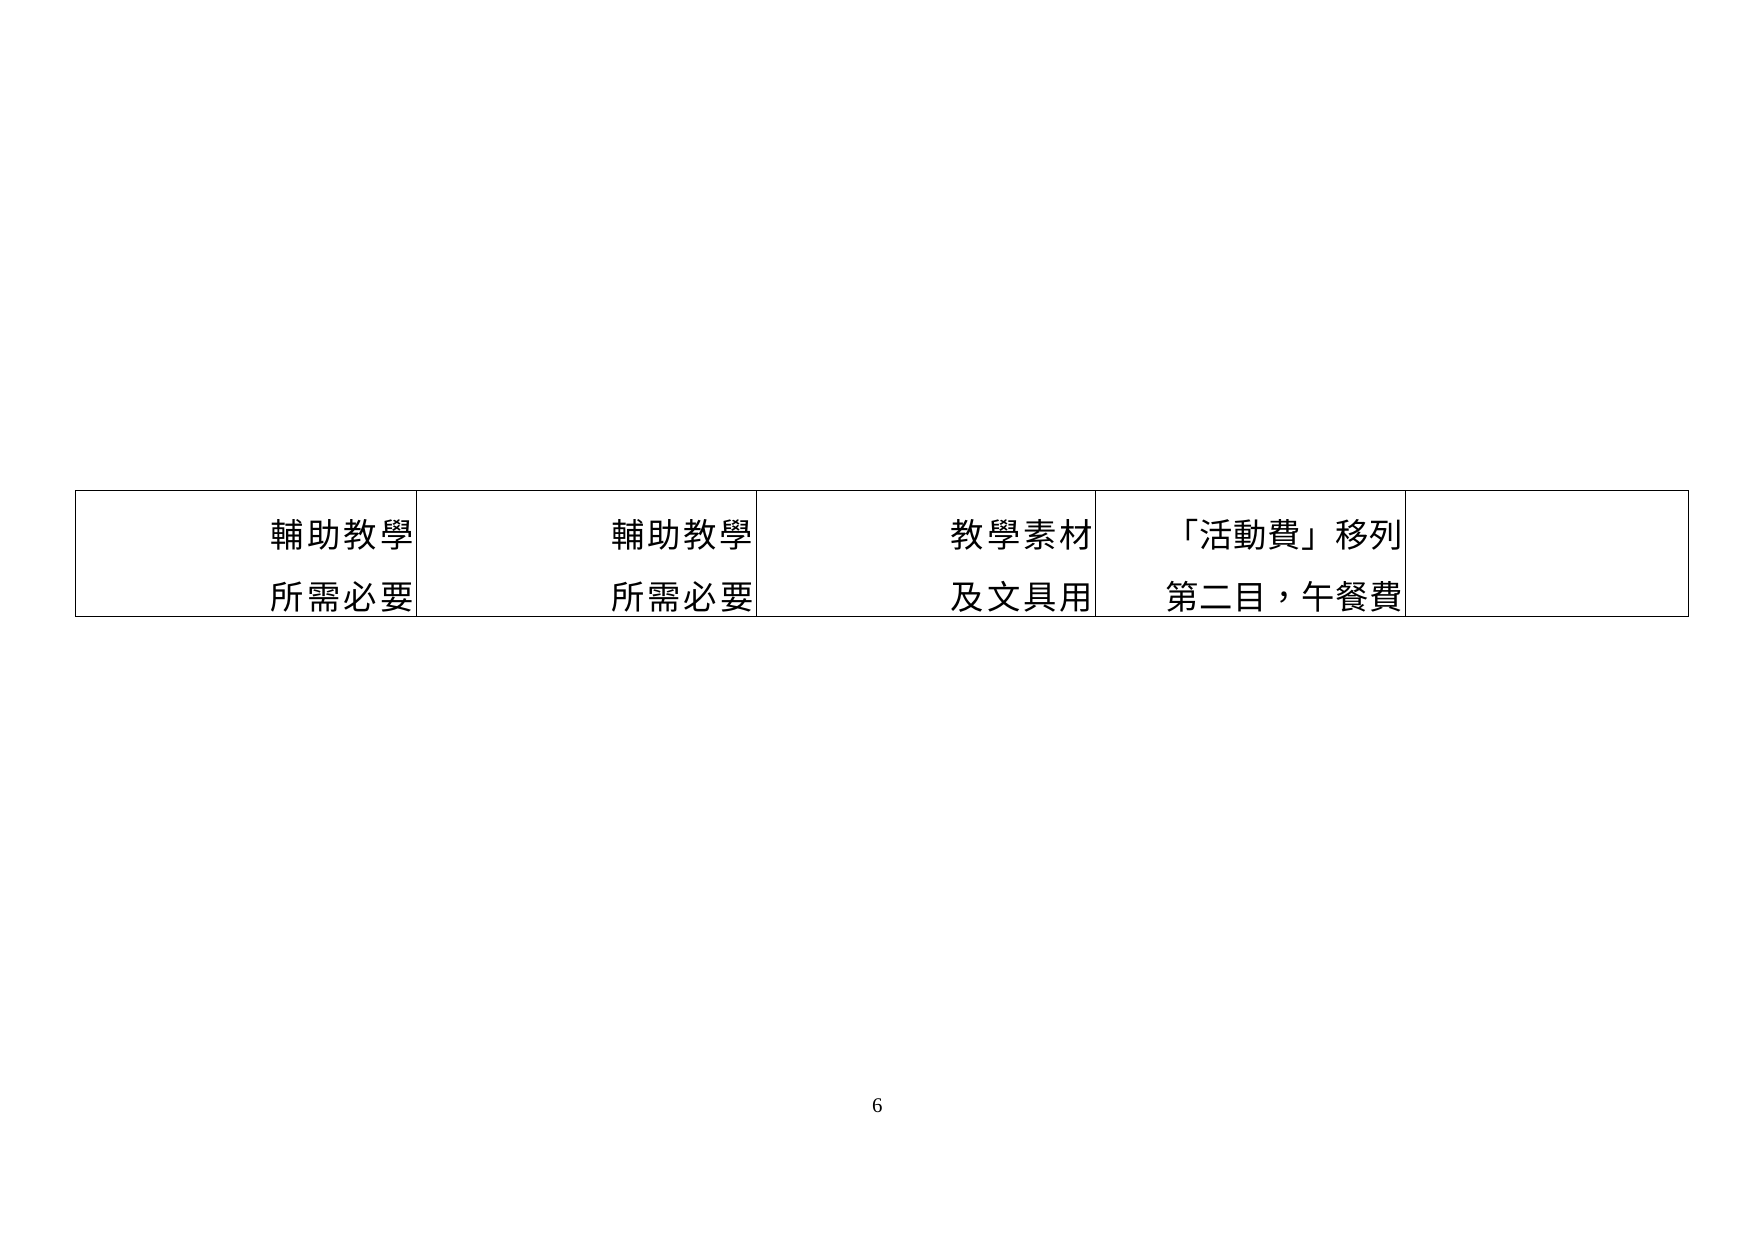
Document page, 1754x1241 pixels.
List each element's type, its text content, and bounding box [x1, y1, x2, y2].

table_cell 「活動費」移列第二目，午餐費 [1096, 491, 1405, 616]
table_cell [1406, 491, 1688, 616]
table_cell 教學素材及文具用 [757, 491, 1095, 616]
table_cell 輔助教學所需必要 [417, 491, 756, 616]
table_cell 輔助教學所需必要 [76, 491, 416, 616]
